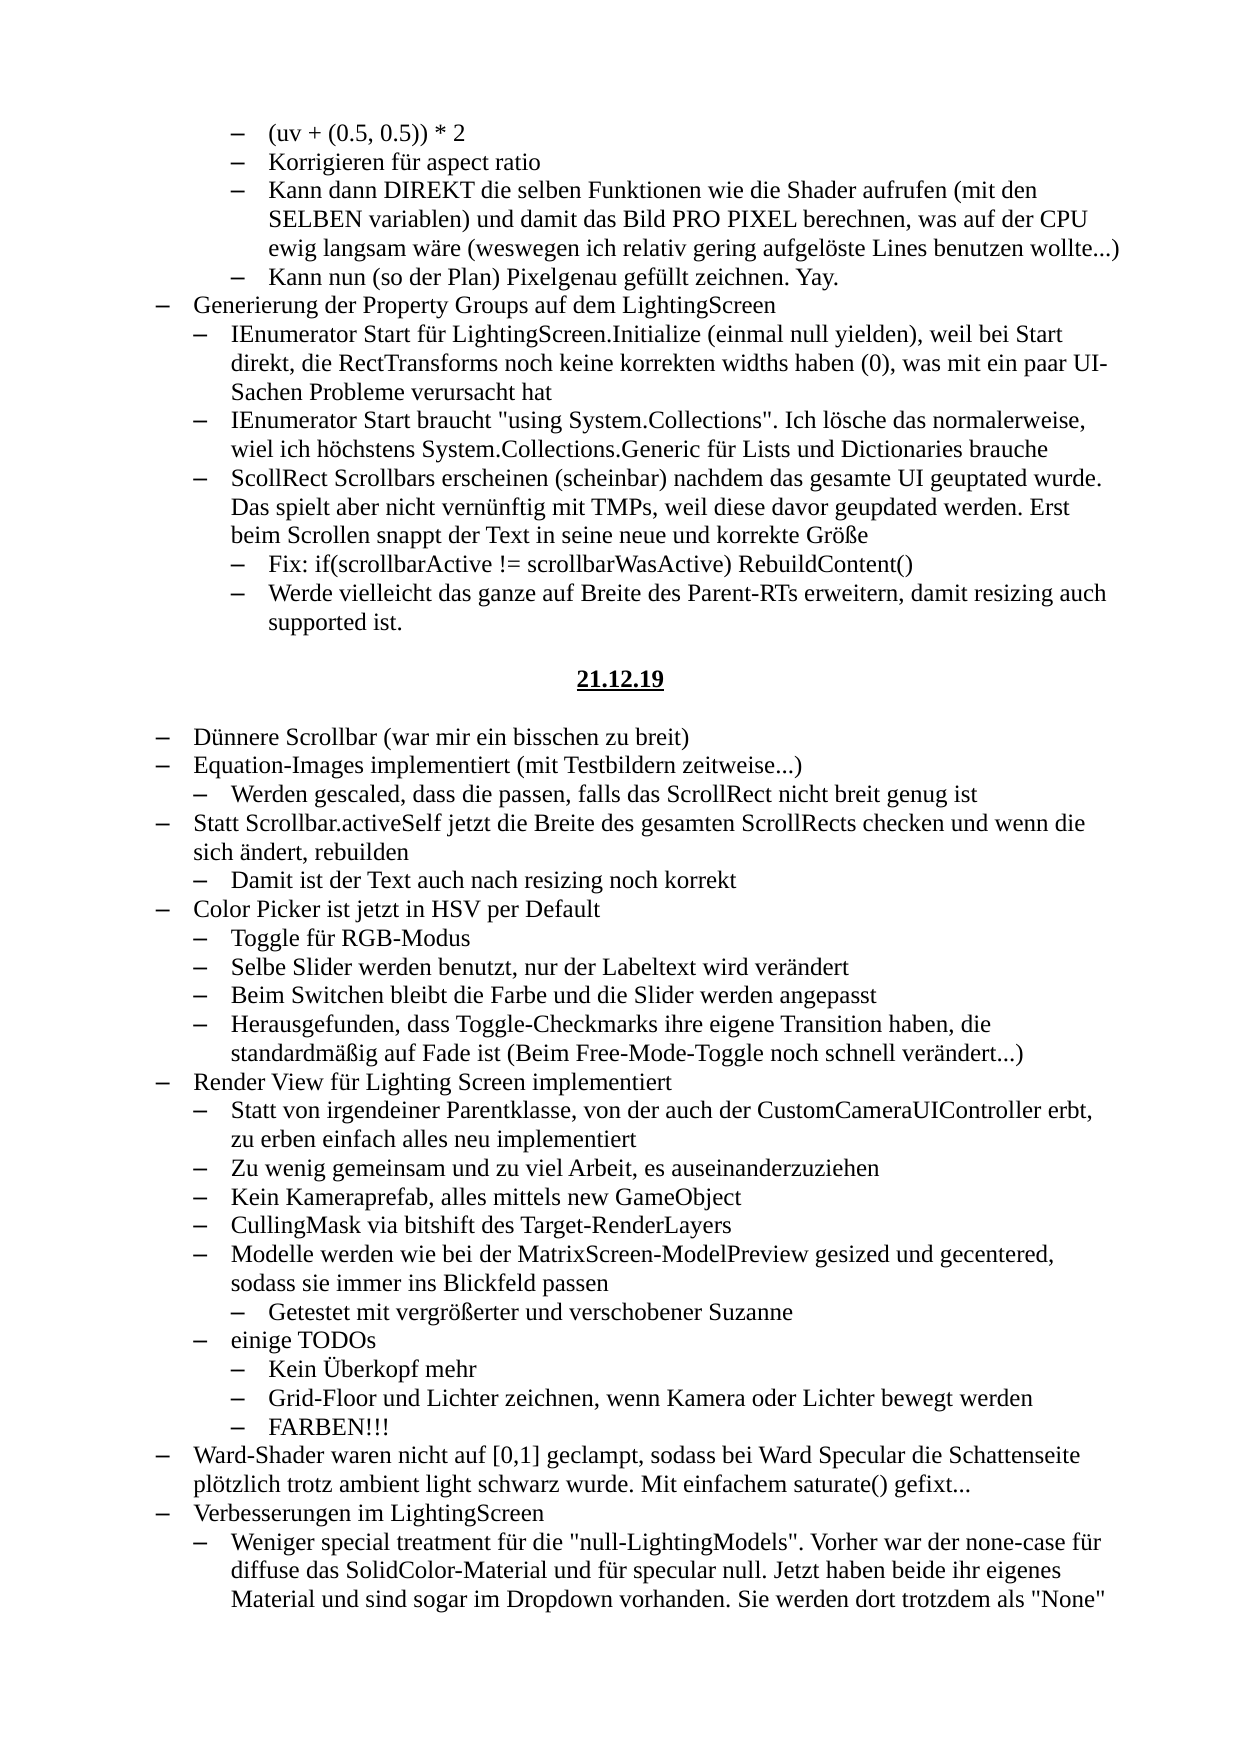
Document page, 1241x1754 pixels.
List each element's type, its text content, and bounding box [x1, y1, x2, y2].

list Ward-Shader waren nicht auf [0,1] geclampt, sodass bei Ward Specular die Schattenseite plötzlich trotz ambient light schwarz wurde. Mit einfachem saturate() gefixt... [156, 1441, 1122, 1498]
list Grid-Floor und Lichter zeichnen, wenn Kamera oder Lichter bewegt werden [231, 1383, 1122, 1412]
list FARBEN!!! [231, 1412, 1122, 1441]
text 21.12.19 [118, 664, 1122, 693]
list Verbesserungen im LightingScreen [156, 1498, 1122, 1527]
list Statt von irgendeiner Parentklasse, von der auch der CustomCameraUIController erbt, zu erben einfach alles neu implementiert [193, 1096, 1122, 1153]
list Getestet mit vergrößerter und verschobener Suzanne [231, 1297, 1122, 1326]
list Render View für Lighting Screen implementiert [156, 1067, 1122, 1096]
list Beim Switchen bleibt die Farbe und die Slider werden angepasst [193, 981, 1122, 1009]
list Weniger special treatment für die "null-LightingModels". Vorher war der none-case für diffuse das SolidColor-Material und für specular null. Jetzt haben beide ihr eigenes Material und sind sogar im Dropdown vorhanden. Sie werden dort trotzdem als "None" [193, 1527, 1122, 1613]
list Toggle für RGB-Modus [193, 923, 1122, 952]
list Korrigieren für aspect ratio [231, 147, 1122, 176]
list Werden gescaled, dass die passen, falls das ScrollRect nicht breit genug ist [193, 779, 1122, 808]
list Kein Überkopf mehr [231, 1354, 1122, 1383]
list Kein Kameraprefab, alles mittels new GameObject [193, 1182, 1122, 1211]
list Zu wenig gemeinsam und zu viel Arbeit, es auseinanderzuziehen [193, 1153, 1122, 1182]
list Dünnere Scrollbar (war mir ein bisschen zu breit) [156, 722, 1122, 751]
list Damit ist der Text auch nach resizing noch korrekt [193, 866, 1122, 894]
list IEnumerator Start braucht "using System.Collections". Ich lösche das normalerweise, wiel ich höchstens System.Collections.Generic für Lists und Dictionaries brauche [193, 406, 1122, 463]
list Modelle werden wie bei der MatrixScreen-ModelPreview gesized und gecentered, sodass sie immer ins Blickfeld passen [193, 1239, 1122, 1297]
list einige TODOs [193, 1326, 1122, 1354]
list Color Picker ist jetzt in HSV per Default [156, 894, 1122, 923]
list Selbe Slider werden benutzt, nur der Labeltext wird verändert [193, 952, 1122, 981]
list ScollRect Scrollbars erscheinen (scheinbar) nachdem das gesamte UI geuptated wurde. Das spielt aber nicht vernünftig mit TMPs, weil diese davor geupdated werden. Erst beim Scrollen snappt der Text in seine neue und korrekte Größe [193, 463, 1122, 549]
list IEnumerator Start für LightingScreen.Initialize (einmal null yielden), weil bei Start direkt, die RectTransforms noch keine korrekten widths haben (0), was mit ein paar UI-Sachen Probleme verursacht hat [193, 319, 1122, 406]
list Kann dann DIREKT die selben Funktionen wie die Shader aufrufen (mit den SELBEN variablen) und damit das Bild PRO PIXEL berechnen, was auf der CPU ewig langsam wäre (weswegen ich relativ gering aufgelöste Lines benutzen wollte...) [231, 176, 1122, 262]
list (uv + (0.5, 0.5)) * 2 [231, 118, 1122, 147]
list Generierung der Property Groups auf dem LightingScreen [156, 291, 1122, 319]
list Kann nun (so der Plan) Pixelgenau gefüllt zeichnen. Yay. [231, 262, 1122, 291]
list Fix: if(scrollbarActive != scrollbarWasActive) RebuildContent() [231, 549, 1122, 578]
list Herausgefunden, dass Toggle-Checkmarks ihre eigene Transition haben, die standardmäßig auf Fade ist (Beim Free-Mode-Toggle noch schnell verändert...) [193, 1009, 1122, 1067]
list Statt Scrollbar.activeSelf jetzt die Breite des gesamten ScrollRects checken und wenn die sich ändert, rebuilden [156, 808, 1122, 866]
list CullingMask via bitshift des Target-RenderLayers [193, 1211, 1122, 1239]
list Werde vielleicht das ganze auf Breite des Parent-RTs erweitern, damit resizing auch supported ist. [231, 578, 1122, 636]
list Equation-Images implementiert (mit Testbildern zeitweise...) [156, 751, 1122, 779]
